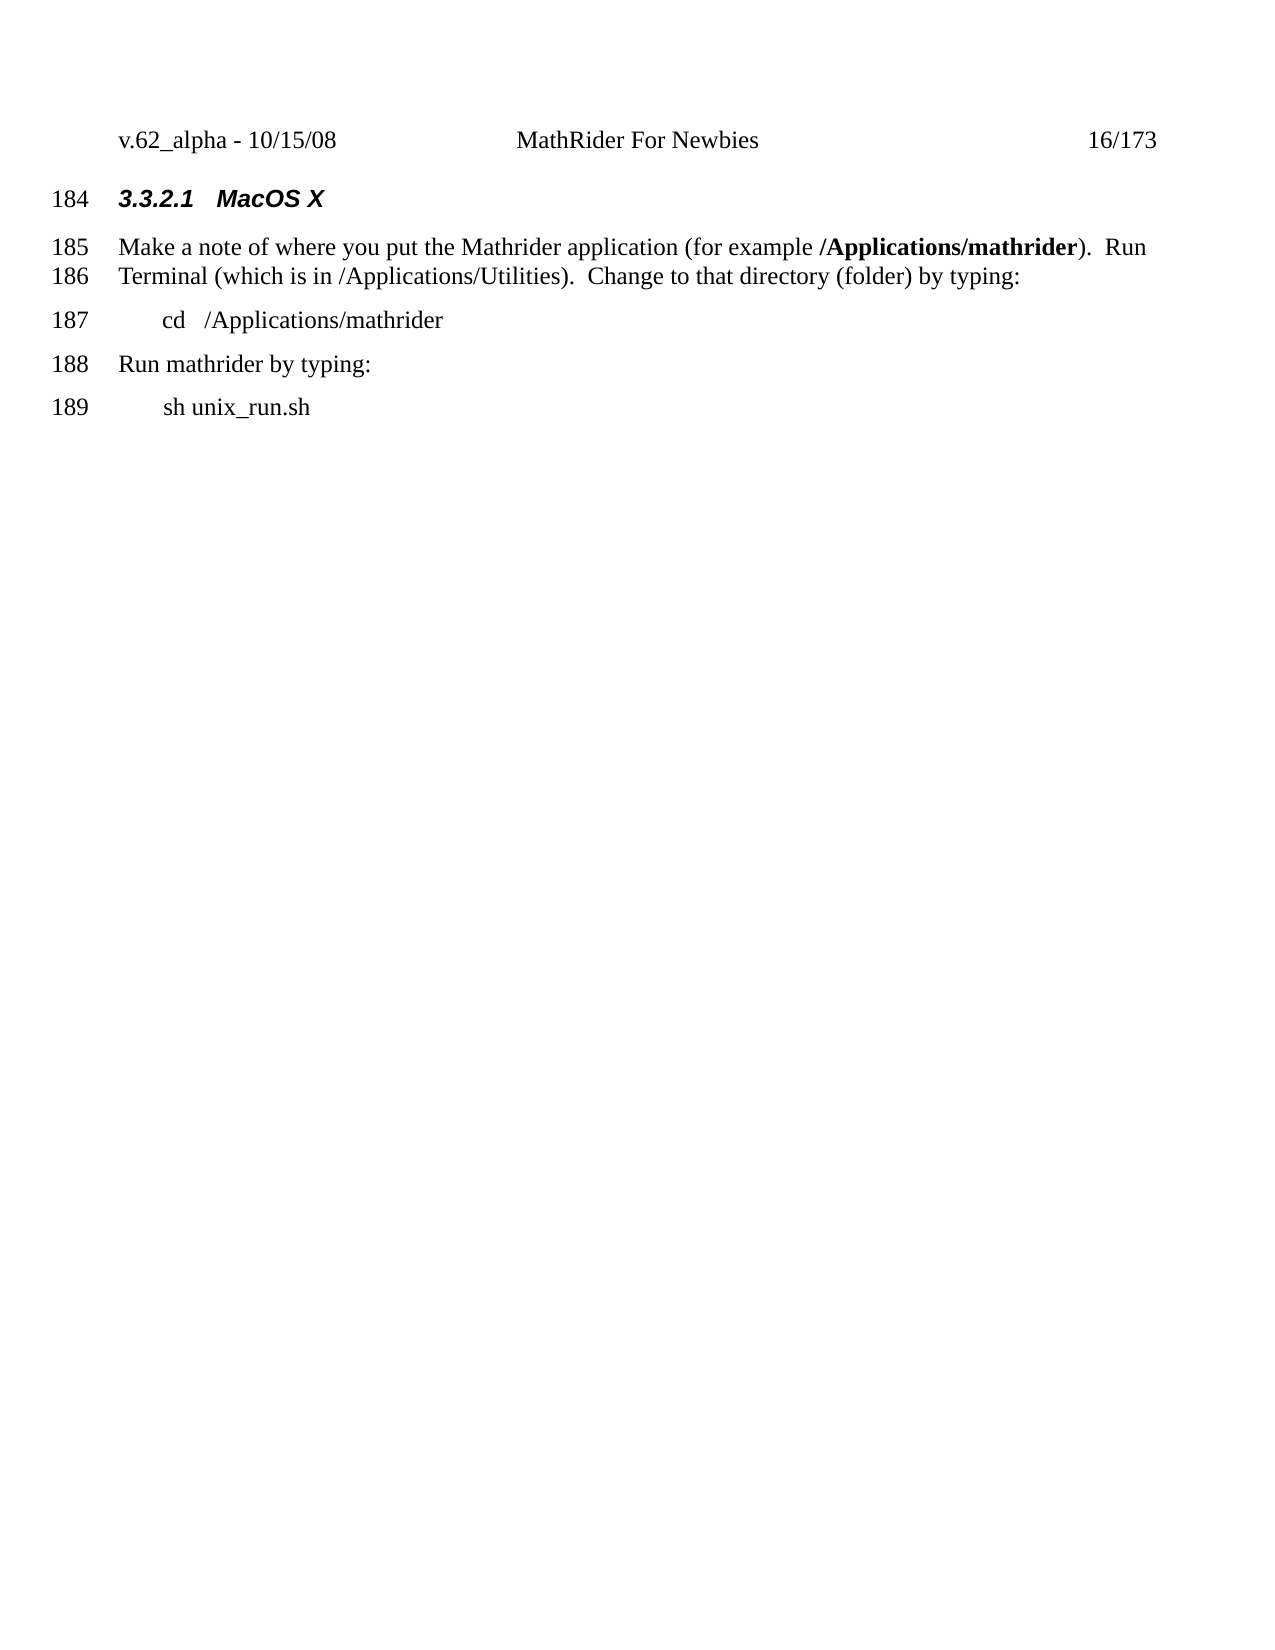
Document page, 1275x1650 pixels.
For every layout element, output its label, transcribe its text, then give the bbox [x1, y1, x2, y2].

subtitle MacOS X [118, 184, 1157, 212]
text Run mathrider by typing: [118, 349, 1157, 377]
text cd /Applications/mathrider [162, 305, 1157, 334]
text Make a note of where you put the Mathrider application (for example /Applications/mathrider). Run Terminal (which is in /Applications/Utilities). Change to that directory (folder) by typing: [118, 232, 1157, 290]
text sh unix_run.sh [163, 392, 1157, 421]
